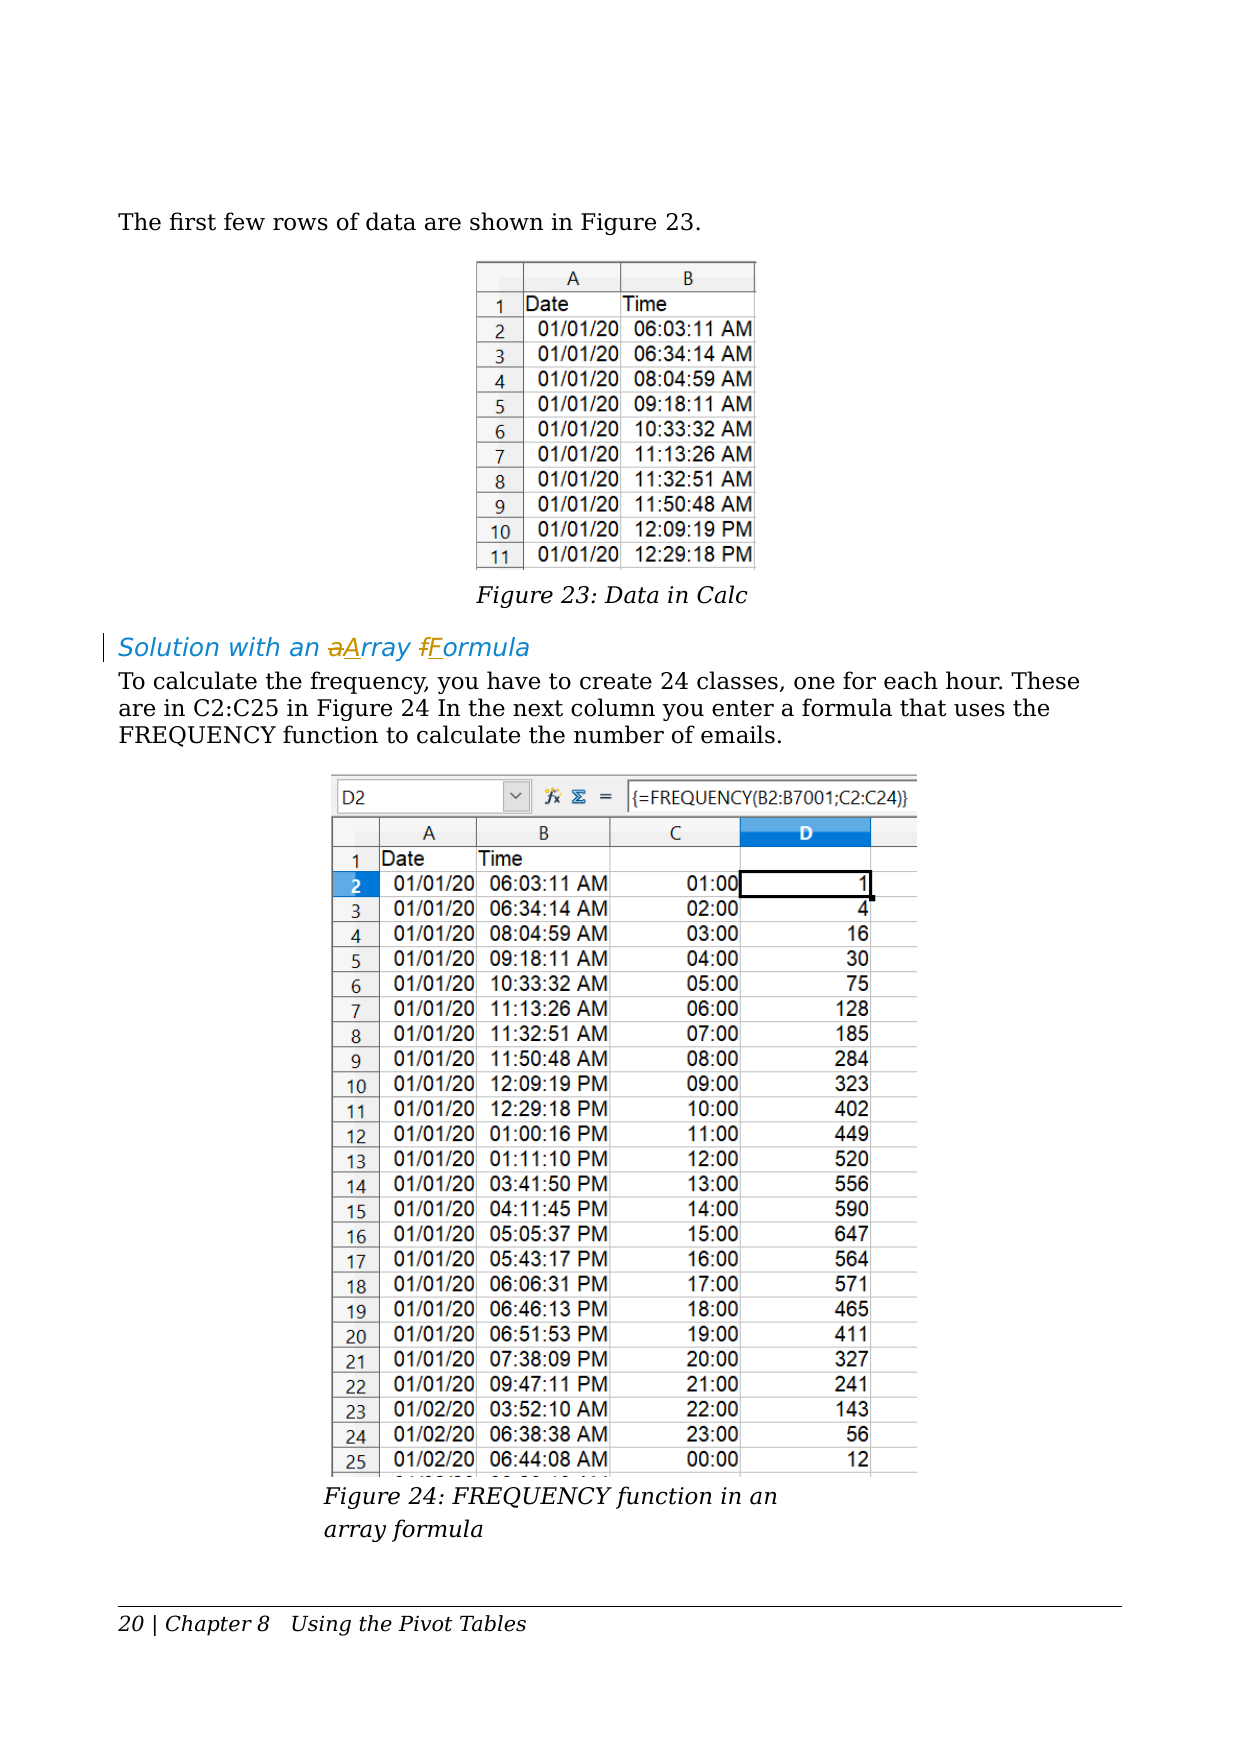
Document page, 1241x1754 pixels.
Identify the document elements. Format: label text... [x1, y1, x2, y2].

subtitle Solution with an Array Formula [118, 633, 1122, 662]
text The first few rows of data are shown in Figure 23. [118, 209, 1122, 236]
text Figure 23: Data in Calc [476, 582, 764, 608]
text array formula [324, 1516, 917, 1543]
text Figure 24: FREQUENCY function in an [324, 1483, 917, 1510]
picture [476, 260, 757, 570]
picture [331, 773, 917, 1477]
text To calculate the frequency, you have to create 24 classes, one for each hour. These are in C2:C25 in Figure 24 In the next column you enter a formula that uses the FREQUENCY function to calculate the number of emails. [118, 668, 1122, 748]
